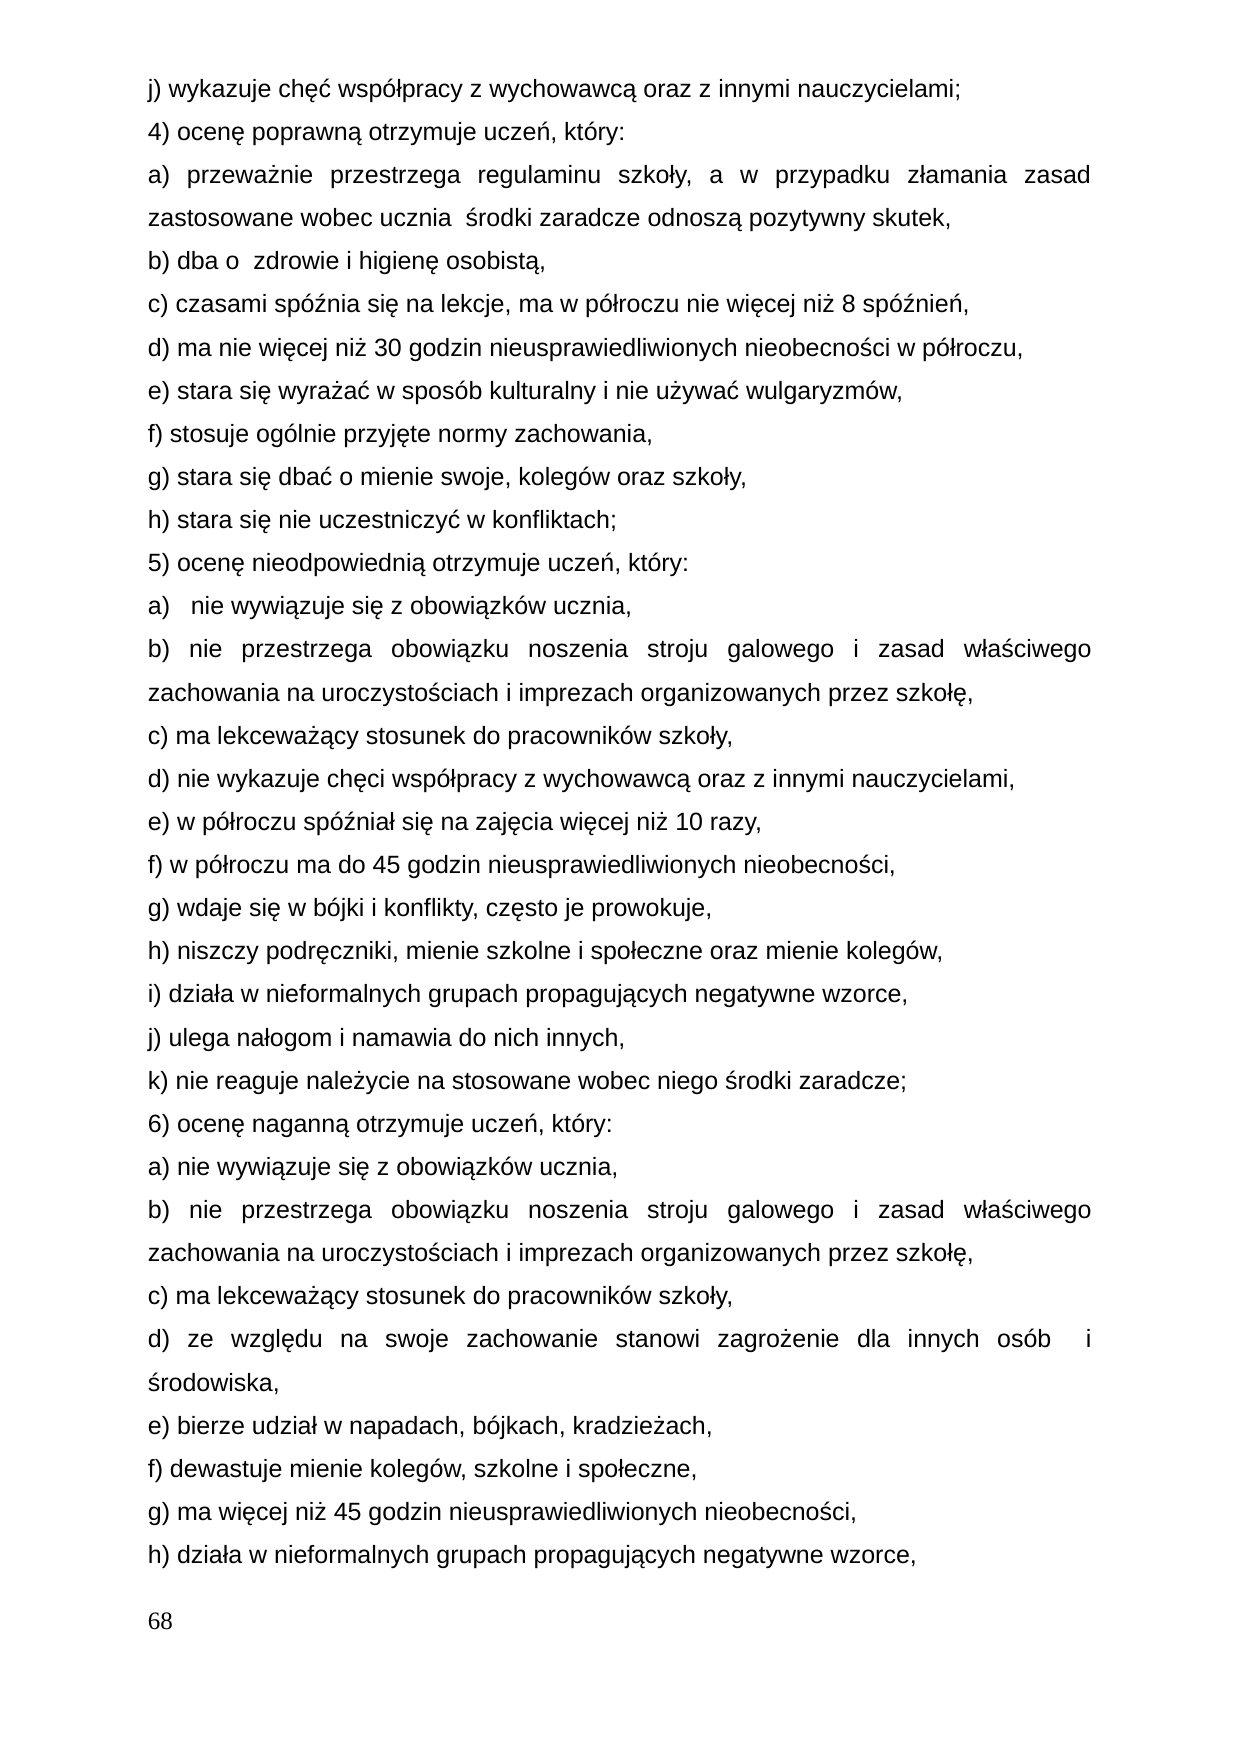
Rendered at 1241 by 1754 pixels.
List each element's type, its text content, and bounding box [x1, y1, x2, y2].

text c) ma lekceważący stosunek do pracowników szkoły, [148, 1281, 1093, 1310]
text g) ma więcej niż 45 godzin nieusprawiedliwionych nieobecności, [148, 1497, 1093, 1526]
text b) dba o zdrowie i higienę osobistą, [148, 246, 1093, 275]
text h) stara się nie uczestniczyć w konfliktach; [148, 505, 1093, 534]
text k) nie reaguje należycie na stosowane wobec niego środki zaradcze; [148, 1066, 1093, 1094]
text 5) ocenę nieodpowiednią otrzymuje uczeń, który: [148, 548, 1093, 577]
text g) wdaje się w bójki i konflikty, często je prowokuje, [148, 893, 1093, 922]
text c) ma lekceważący stosunek do pracowników szkoły, [148, 721, 1093, 749]
text e) bierze udział w napadach, bójkach, kradzieżach, [148, 1411, 1093, 1439]
text a) przeważnie przestrzega regulaminu szkoły, a w przypadku złamania zasad zastosowane wobec ucznia środki zaradcze odnoszą pozytywny skutek, [148, 160, 1093, 232]
text b) nie przestrzega obowiązku noszenia stroju galowego i zasad właściwego zachowania na uroczystościach i imprezach organizowanych przez szkołę, [148, 634, 1093, 706]
text j) ulega nałogom i namawia do nich innych, [148, 1022, 1093, 1051]
text h) działa w nieformalnych grupach propagujących negatywne wzorce, [148, 1540, 1093, 1569]
text e) stara się wyrażać w sposób kulturalny i nie używać wulgaryzmów, [148, 376, 1093, 404]
text b) nie przestrzega obowiązku noszenia stroju galowego i zasad właściwego zachowania na uroczystościach i imprezach organizowanych przez szkołę, [148, 1195, 1093, 1267]
text f) w półroczu ma do 45 godzin nieusprawiedliwionych nieobecności, [148, 850, 1093, 879]
text d) ma nie więcej niż 30 godzin nieusprawiedliwionych nieobecności w półroczu, [148, 332, 1093, 361]
text g) stara się dbać o mienie swoje, kolegów oraz szkoły, [148, 462, 1093, 491]
text c) czasami spóźnia się na lekcje, ma w półroczu nie więcej niż 8 spóźnień, [148, 289, 1093, 318]
text e) w półroczu spóźniał się na zajęcia więcej niż 10 razy, [148, 807, 1093, 836]
text h) niszczy podręczniki, mienie szkolne i społeczne oraz mienie kolegów, [148, 936, 1093, 965]
text i) działa w nieformalnych grupach propagujących negatywne wzorce, [148, 979, 1093, 1008]
text 4) ocenę poprawną otrzymuje uczeń, który: [148, 117, 1093, 146]
text d) nie wykazuje chęci współpracy z wychowawcą oraz z innymi nauczycielami, [148, 764, 1093, 792]
text f) dewastuje mienie kolegów, szkolne i społeczne, [148, 1454, 1093, 1482]
text a) nie wywiązuje się z obowiązków ucznia, [148, 591, 1093, 620]
text d) ze względu na swoje zachowanie stanowi zagrożenie dla innych osób i środowiska, [148, 1324, 1093, 1396]
text a) nie wywiązuje się z obowiązków ucznia, [148, 1152, 1093, 1181]
text j) wykazuje chęć współpracy z wychowawcą oraz z innymi nauczycielami; [148, 74, 1093, 102]
text f) stosuje ogólnie przyjęte normy zachowania, [148, 419, 1093, 447]
text 6) ocenę naganną otrzymuje uczeń, który: [148, 1109, 1093, 1137]
